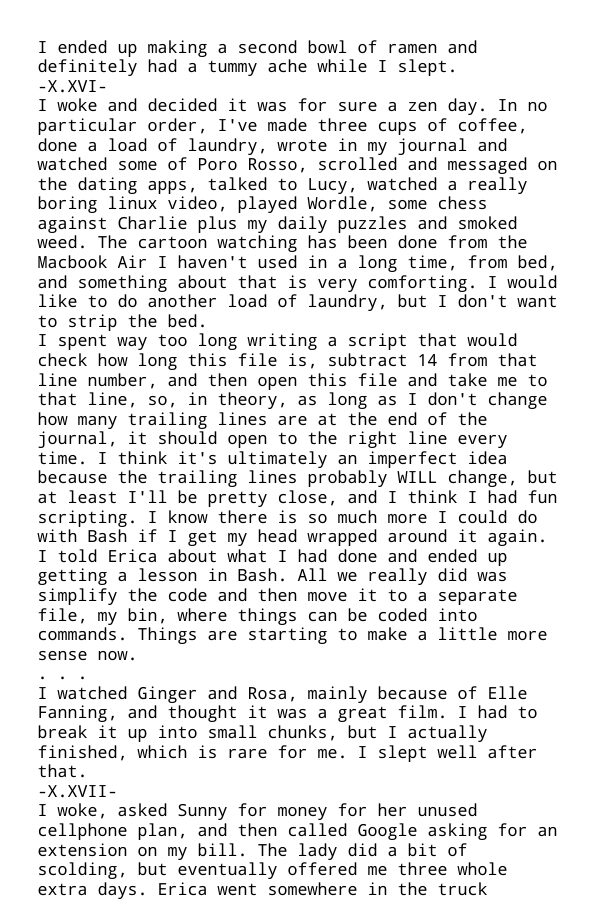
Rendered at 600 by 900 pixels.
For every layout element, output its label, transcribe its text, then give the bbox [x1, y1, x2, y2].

text I spent way too long writing a script that would check how long this file is, subtract 14 from that line number, and then open this file and take me to that line, so, in theory, as long as I don't change how many trailing lines are at the end of the journal, it should open to the right line every time. I think it's ultimately an imperfect idea because the trailing lines probably WILL change, but at least I'll be pretty close, and I think I had fun scripting. I know there is so much more I could do with Bash if I get my head wrapped around it again. [37, 331, 562, 547]
text I woke and decided it was for sure a zen day. In no particular order, I've made three cups of coffee, done a load of laundry, wrote in my journal and watched some of Poro Rosso, scrolled and messaged on the dating apps, talked to Lucy, watched a really boring linux video, played Wordle, some chess against Charlie plus my daily puzzles and smoked weed. The cartoon watching has been done from the Macbook Air I haven't used in a long time, from bed, and something about that is very comforting. I would like to do another load of laundry, but I don't want to strip the bed. [37, 96, 562, 331]
text -X.XVI- [37, 77, 562, 96]
text I woke, asked Sunny for money for her unused cellphone plan, and then called Google asking for an extension on my bill. The lady did a bit of scolding, but eventually offered me three whole extra days. Erica went somewhere in the truck [37, 801, 562, 899]
text . . . [37, 664, 562, 684]
text -X.XVII- [37, 782, 562, 801]
text I ended up making a second bowl of ramen and definitely had a tummy ache while I slept. [37, 37, 562, 77]
text I watched Ginger and Rosa, mainly because of Elle Fanning, and thought it was a great film. I had to break it up into small chunks, but I actually finished, which is rare for me. I slept well after that. [37, 684, 562, 782]
text I told Erica about what I had done and ended up getting a lesson in Bash. All we really did was simplify the code and then move it to a separate file, my bin, where things can be coded into commands. Things are starting to make a little more sense now. [37, 547, 562, 664]
